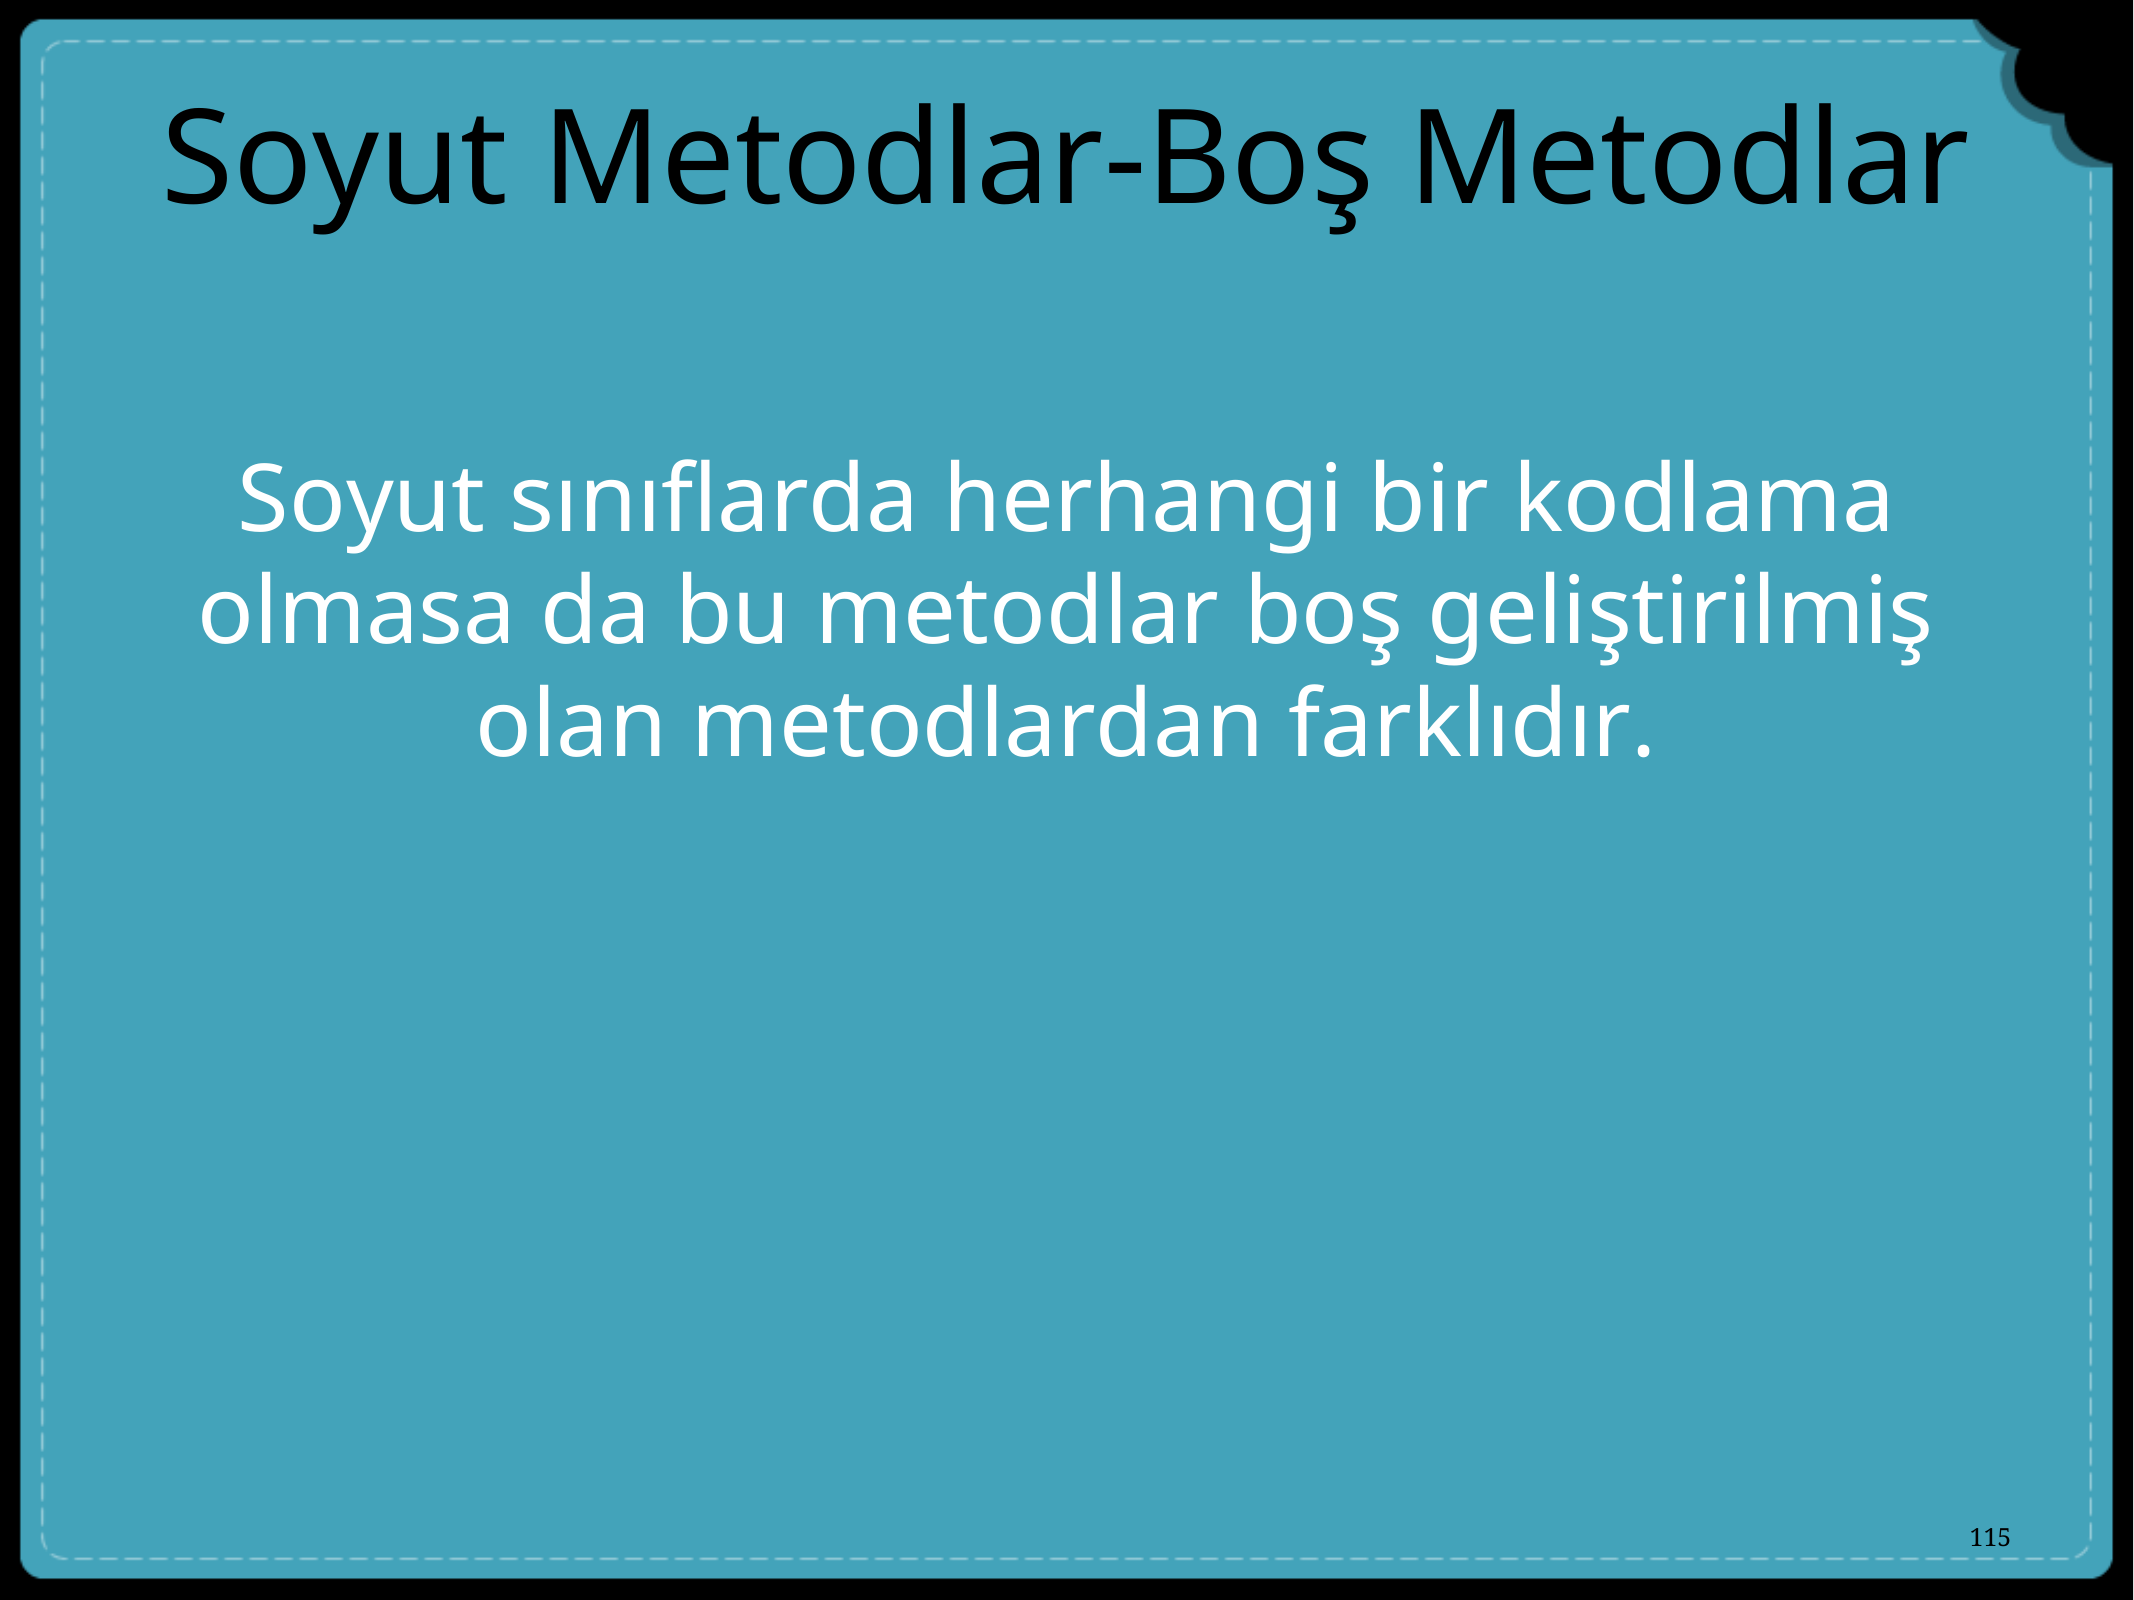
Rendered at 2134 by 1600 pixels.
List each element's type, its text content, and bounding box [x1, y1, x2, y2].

title Soyut Metodlar-Boş Metodlar [106, 64, 2027, 430]
list Soyut sınıflarda herhangi bir kodlama olmasa da bu metodlar boş geliştirilmiş olan metodlardan farklıdır. [106, 430, 2027, 898]
text_box [1528, 1456, 2027, 1564]
picture [0, 0, 2134, 1600]
